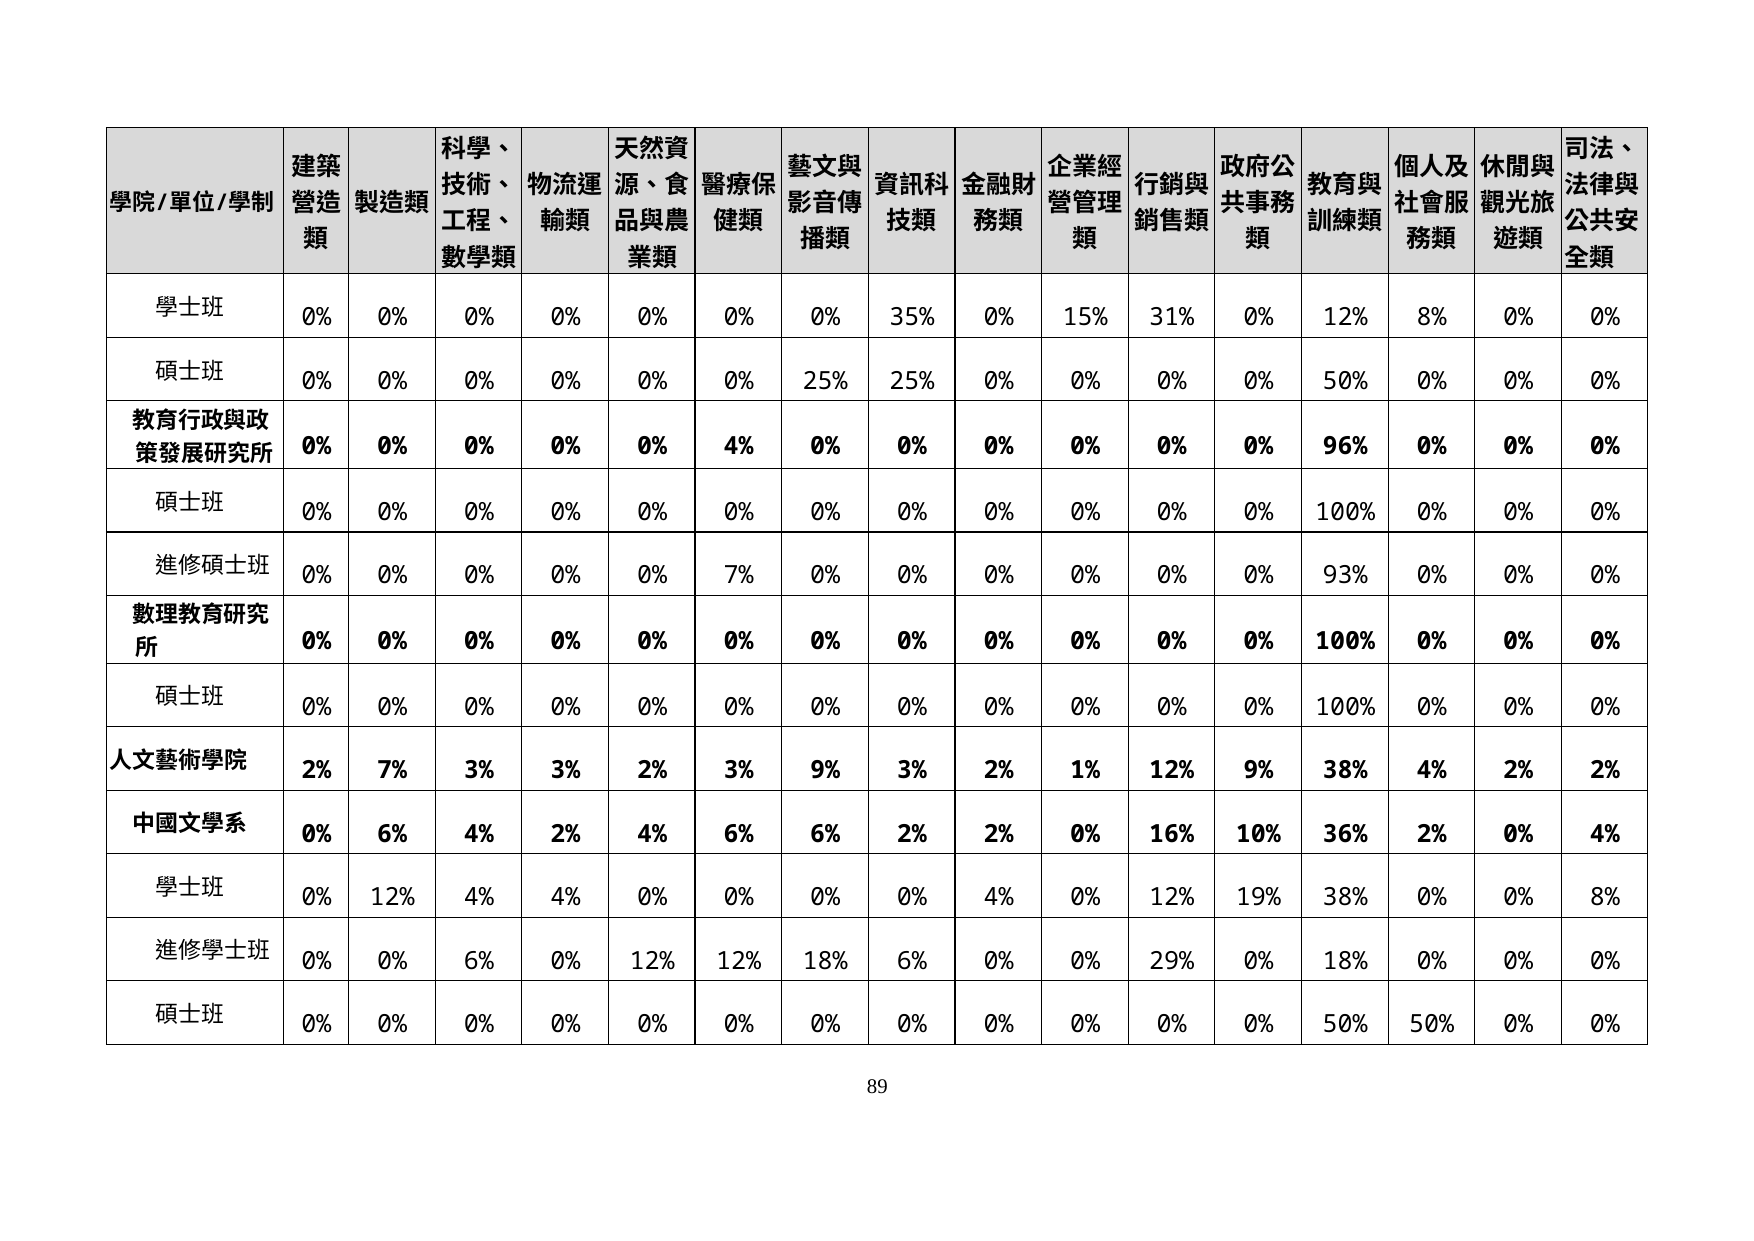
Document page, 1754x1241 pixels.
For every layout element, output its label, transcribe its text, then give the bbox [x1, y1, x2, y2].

table_cell 0% [869, 469, 954, 531]
table_cell 0% [1475, 469, 1561, 531]
table_cell 0% [609, 981, 694, 1044]
table_cell 0% [782, 533, 868, 595]
table_cell 0% [1042, 791, 1128, 853]
table_header 建築營造類 [284, 128, 348, 273]
table_cell 4% [696, 401, 781, 468]
table_cell 0% [349, 338, 435, 400]
table_cell 0% [696, 596, 781, 662]
table_cell 中國文學系 [107, 791, 283, 853]
table_cell 0% [696, 338, 781, 400]
table_cell 0% [956, 981, 1041, 1044]
table_cell 9% [1215, 727, 1301, 789]
table_cell 教育行政與政策發展研究所 [107, 401, 283, 468]
table_cell 12% [1302, 274, 1388, 337]
table_cell 0% [1042, 401, 1128, 468]
table_cell 0% [696, 664, 781, 726]
table_cell 2% [956, 791, 1041, 853]
table_cell 50% [1389, 981, 1474, 1044]
table_cell 0% [1389, 533, 1474, 595]
table_cell 0% [1042, 596, 1128, 662]
table_cell 0% [349, 401, 435, 468]
table_cell 0% [782, 274, 868, 337]
table_cell 6% [349, 791, 435, 853]
table_cell 0% [609, 469, 694, 531]
table_cell 12% [349, 854, 435, 917]
table_cell 18% [782, 918, 868, 980]
table_cell 0% [869, 854, 954, 917]
table_header 個人及社會服務類 [1389, 128, 1474, 273]
table_cell 36% [1302, 791, 1388, 853]
table_cell 0% [609, 401, 694, 468]
table_cell 學士班 [107, 274, 283, 337]
table_cell 0% [436, 401, 521, 468]
table_cell 0% [1475, 918, 1561, 980]
table_cell 0% [522, 664, 608, 726]
table_cell 38% [1302, 727, 1388, 789]
table_cell 0% [522, 981, 608, 1044]
table_cell 0% [284, 791, 348, 853]
table_cell 0% [782, 664, 868, 726]
table_cell 0% [284, 664, 348, 726]
table_header 製造類 [349, 128, 435, 273]
table_header 天然資源、食品與農業類 [609, 128, 694, 273]
table_cell 12% [1129, 854, 1214, 917]
table_cell 0% [609, 338, 694, 400]
table_cell 31% [1129, 274, 1214, 337]
table_cell 0% [1389, 854, 1474, 917]
table_cell 0% [696, 274, 781, 337]
table_cell 0% [956, 664, 1041, 726]
table_cell 0% [1129, 664, 1214, 726]
table_cell 0% [349, 664, 435, 726]
table_cell 0% [696, 469, 781, 531]
table_header 醫療保健類 [696, 128, 781, 273]
table_cell 0% [522, 338, 608, 400]
table_cell 0% [1215, 533, 1301, 595]
table_cell 0% [1129, 533, 1214, 595]
table_cell 2% [956, 727, 1041, 789]
table_cell 0% [1562, 469, 1647, 531]
table_cell 0% [869, 401, 954, 468]
table_cell 0% [1215, 664, 1301, 726]
table_cell 0% [284, 596, 348, 662]
table_cell 8% [1389, 274, 1474, 337]
table_cell 93% [1302, 533, 1388, 595]
table_cell 0% [782, 854, 868, 917]
table_cell 25% [869, 338, 954, 400]
table_cell 0% [1215, 981, 1301, 1044]
table_cell 0% [522, 533, 608, 595]
table_cell 0% [1475, 533, 1561, 595]
table_cell 0% [1389, 401, 1474, 468]
table_cell 0% [956, 596, 1041, 662]
table_cell 0% [782, 469, 868, 531]
table_cell 進修學士班 [107, 918, 283, 980]
table_cell 0% [284, 469, 348, 531]
table_cell 0% [1562, 274, 1647, 337]
table_cell 學士班 [107, 854, 283, 917]
table_cell 2% [284, 727, 348, 789]
table_cell 0% [1042, 664, 1128, 726]
table_cell 0% [956, 469, 1041, 531]
table_cell 0% [349, 981, 435, 1044]
table_cell 100% [1302, 664, 1388, 726]
table_cell 人文藝術學院 [107, 727, 283, 789]
table_cell 進修碩士班 [107, 533, 283, 595]
table_header 科學、技術、工程、數學類 [436, 128, 521, 273]
table_cell 0% [436, 274, 521, 337]
table_cell 1% [1042, 727, 1128, 789]
table_cell 0% [1129, 338, 1214, 400]
table_cell 0% [1042, 918, 1128, 980]
table_cell 3% [869, 727, 954, 789]
table_cell 0% [1042, 469, 1128, 531]
table_cell 0% [1129, 401, 1214, 468]
table_cell 16% [1129, 791, 1214, 853]
table_cell 0% [869, 596, 954, 662]
table_cell 0% [1562, 401, 1647, 468]
table_cell 0% [1389, 469, 1474, 531]
table_cell 0% [1215, 918, 1301, 980]
table_header 企業經營管理類 [1042, 128, 1128, 273]
table_cell 0% [956, 338, 1041, 400]
table_cell 0% [1129, 469, 1214, 531]
table_cell 0% [1562, 981, 1647, 1044]
table_cell 4% [1562, 791, 1647, 853]
table_cell 0% [869, 533, 954, 595]
table_cell 0% [349, 596, 435, 662]
table_cell 35% [869, 274, 954, 337]
table_header 金融財務類 [956, 128, 1041, 273]
table_cell 0% [349, 918, 435, 980]
table_cell 0% [522, 274, 608, 337]
table_cell 96% [1302, 401, 1388, 468]
table_cell 50% [1302, 981, 1388, 1044]
table_header 政府公共事務類 [1215, 128, 1301, 273]
table_cell 0% [1215, 596, 1301, 662]
table_cell 4% [609, 791, 694, 853]
table_cell 18% [1302, 918, 1388, 980]
table_cell 0% [436, 664, 521, 726]
table_cell 0% [349, 533, 435, 595]
table_cell 29% [1129, 918, 1214, 980]
table_cell 0% [609, 274, 694, 337]
table_cell 0% [956, 533, 1041, 595]
table_cell 2% [1475, 727, 1561, 789]
table_cell 2% [869, 791, 954, 853]
table_cell 0% [1475, 338, 1561, 400]
table_header 資訊科技類 [869, 128, 954, 273]
table_cell 0% [1475, 664, 1561, 726]
table_cell 碩士班 [107, 338, 283, 400]
table_cell 0% [869, 981, 954, 1044]
table_cell 0% [1389, 338, 1474, 400]
table_cell 4% [956, 854, 1041, 917]
table_cell 100% [1302, 469, 1388, 531]
table_cell 0% [1475, 854, 1561, 917]
table_cell 0% [956, 274, 1041, 337]
table_cell 0% [1129, 596, 1214, 662]
table_header 休閒與觀光旅遊類 [1475, 128, 1561, 273]
table_cell 0% [1562, 918, 1647, 980]
table_cell 0% [284, 274, 348, 337]
table_cell 0% [1389, 918, 1474, 980]
table_cell 0% [1475, 596, 1561, 662]
table_header 教育與訓練類 [1302, 128, 1388, 273]
table_cell 0% [349, 469, 435, 531]
table_cell 0% [609, 854, 694, 917]
table_cell 0% [696, 981, 781, 1044]
table_cell 0% [1475, 791, 1561, 853]
table_cell 38% [1302, 854, 1388, 917]
table_cell 0% [696, 854, 781, 917]
table_cell 0% [1215, 338, 1301, 400]
table_cell 100% [1302, 596, 1388, 662]
table_cell 4% [522, 854, 608, 917]
table_cell 0% [436, 338, 521, 400]
table_header 行銷與銷售類 [1129, 128, 1214, 273]
table_header 學院/單位/學制 [107, 128, 283, 273]
table_cell 4% [1389, 727, 1474, 789]
table_cell 0% [1042, 981, 1128, 1044]
table_cell 0% [609, 533, 694, 595]
table_cell 4% [436, 791, 521, 853]
table_cell 0% [284, 338, 348, 400]
table_cell 0% [1042, 854, 1128, 917]
table_cell 19% [1215, 854, 1301, 917]
table_cell 0% [284, 918, 348, 980]
table_cell 碩士班 [107, 664, 283, 726]
table_cell 0% [1215, 469, 1301, 531]
table_cell 6% [869, 918, 954, 980]
table_cell 7% [349, 727, 435, 789]
table_cell 9% [782, 727, 868, 789]
table_cell 0% [436, 596, 521, 662]
table_cell 15% [1042, 274, 1128, 337]
table_cell 3% [696, 727, 781, 789]
table_cell 12% [696, 918, 781, 980]
table_cell 0% [522, 469, 608, 531]
table_cell 6% [436, 918, 521, 980]
table_cell 2% [1389, 791, 1474, 853]
table_cell 0% [1129, 981, 1214, 1044]
table_cell 0% [436, 981, 521, 1044]
table_cell 0% [522, 918, 608, 980]
table_cell 0% [436, 533, 521, 595]
table_cell 0% [609, 596, 694, 662]
table_cell 8% [1562, 854, 1647, 917]
table_cell 2% [609, 727, 694, 789]
table_cell 2% [1562, 727, 1647, 789]
table_cell 0% [1475, 401, 1561, 468]
table_cell 0% [1562, 338, 1647, 400]
table_cell 0% [869, 664, 954, 726]
table_cell 6% [696, 791, 781, 853]
table_cell 10% [1215, 791, 1301, 853]
table_cell 0% [609, 664, 694, 726]
table_cell 碩士班 [107, 469, 283, 531]
table_cell 25% [782, 338, 868, 400]
table_cell 數理教育研究所 [107, 596, 283, 662]
table_cell 0% [522, 596, 608, 662]
table_cell 0% [284, 401, 348, 468]
table_cell 0% [782, 401, 868, 468]
table_cell 2% [522, 791, 608, 853]
table_cell 6% [782, 791, 868, 853]
table_cell 0% [1389, 664, 1474, 726]
table_cell 0% [1042, 338, 1128, 400]
table_cell 0% [349, 274, 435, 337]
table_cell 0% [1042, 533, 1128, 595]
table_cell 12% [609, 918, 694, 980]
table_cell 0% [782, 596, 868, 662]
table_cell 0% [956, 918, 1041, 980]
table_cell 0% [1562, 664, 1647, 726]
table_header 藝文與影音傳播類 [782, 128, 868, 273]
table_cell 0% [436, 469, 521, 531]
table_cell 3% [436, 727, 521, 789]
table_cell 0% [284, 854, 348, 917]
table_cell 0% [1562, 533, 1647, 595]
table_cell 12% [1129, 727, 1214, 789]
table_cell 0% [1389, 596, 1474, 662]
table_cell 0% [1475, 274, 1561, 337]
table_cell 0% [1215, 274, 1301, 337]
table_header 物流運輸類 [522, 128, 608, 273]
table_cell 0% [284, 533, 348, 595]
table_cell 0% [1215, 401, 1301, 468]
table_cell 4% [436, 854, 521, 917]
table_cell 碩士班 [107, 981, 283, 1044]
table_cell 0% [284, 981, 348, 1044]
table_cell 0% [522, 401, 608, 468]
table_cell 7% [696, 533, 781, 595]
table_cell 0% [956, 401, 1041, 468]
table_cell 0% [1475, 981, 1561, 1044]
table_cell 0% [782, 981, 868, 1044]
table_cell 0% [1562, 596, 1647, 662]
table_header 司法、法律與公共安全類 [1562, 128, 1647, 273]
table_cell 50% [1302, 338, 1388, 400]
table_cell 3% [522, 727, 608, 789]
